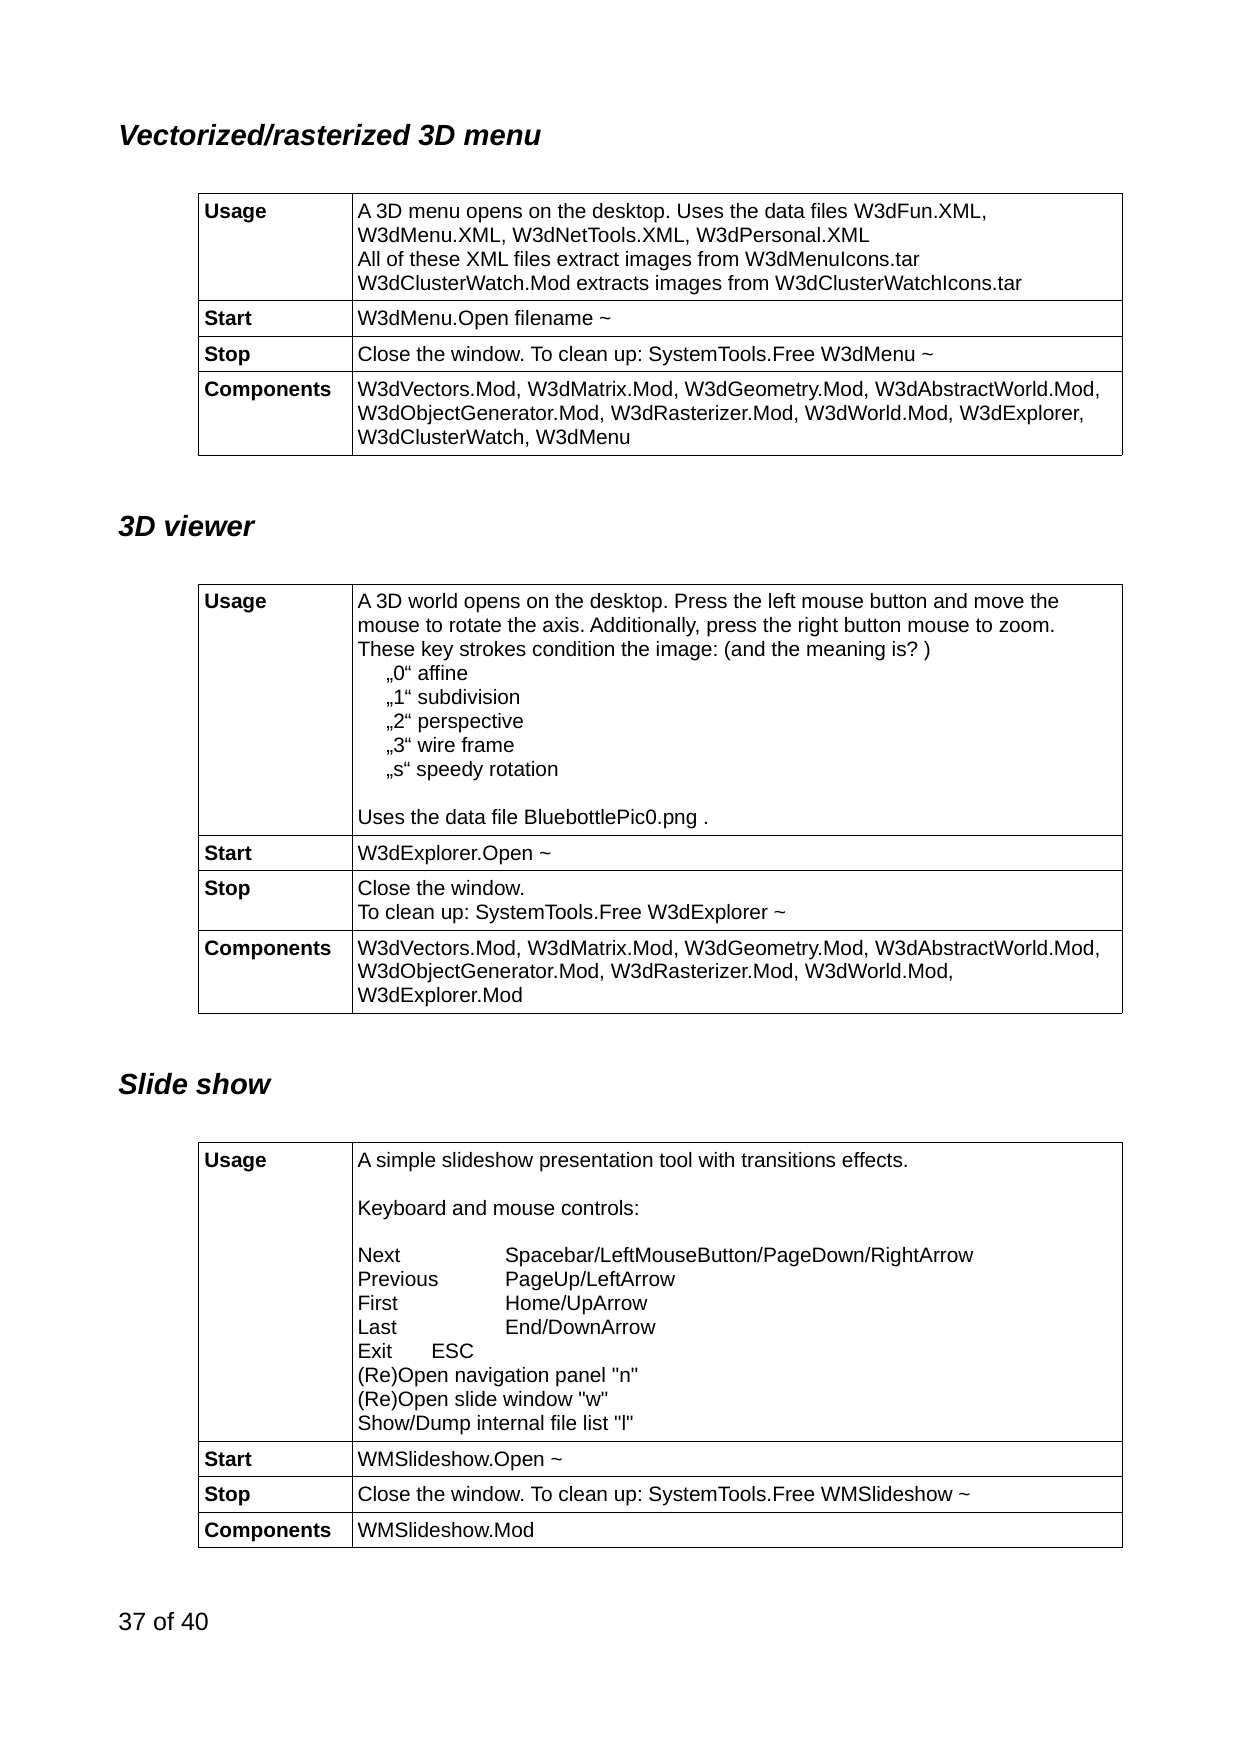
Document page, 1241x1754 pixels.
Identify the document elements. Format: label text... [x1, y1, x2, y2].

subtitle Slide show [118, 1067, 1122, 1100]
table_cell Start [199, 301, 352, 336]
table_cell W3dVectors.Mod, W3dMatrix.Mod, W3dGeometry.Mod, W3dAbstractWorld.Mod, W3dObjectGenerator.Mod, W3dRasterizer.Mod, W3dWorld.Mod, W3dExplorer.Mod [353, 931, 1122, 1013]
table_cell Close the window. To clean up: SystemTools.Free W3dExplorer ~ [353, 871, 1122, 929]
table_cell Components [199, 372, 352, 455]
table_header A simple slideshow presentation tool with transitions effects. Keyboard and mouse controls: Next Spacebar/LeftMouseButton/PageDown/RightArrow Previous PageUp/LeftArrow First Home/UpArrow Last End/DownArrow Exit ESC (Re)Open navigation panel "n" (Re)Open slide window "w" Show/Dump internal file list "l" [353, 1143, 1122, 1441]
table_cell Stop [199, 871, 352, 929]
subtitle Vectorized/rasterized 3D menu [118, 118, 1122, 152]
table_cell Start [199, 836, 352, 870]
table_cell Components [199, 1513, 352, 1547]
table_cell W3dMenu.Open filename ~ [353, 301, 1122, 336]
subtitle 3D viewer [118, 509, 1122, 542]
table_header A 3D menu opens on the desktop. Uses the data files W3dFun.XML, W3dMenu.XML, W3dNetTools.XML, W3dPersonal.XML All of these XML files extract images from W3dMenuIcons.tar W3dClusterWatch.Mod extracts images from W3dClusterWatchIcons.tar [353, 194, 1122, 300]
table_cell Components [199, 931, 352, 1013]
table_cell Stop [199, 1477, 352, 1512]
table_cell Close the window. To clean up: SystemTools.Free WMSlideshow ~ [353, 1477, 1122, 1512]
table_header Usage [199, 1143, 352, 1441]
table_cell WMSlideshow.Mod [353, 1513, 1122, 1547]
table_cell WMSlideshow.Open ~ [353, 1442, 1122, 1476]
table_header Usage [199, 194, 352, 300]
table_cell W3dVectors.Mod, W3dMatrix.Mod, W3dGeometry.Mod, W3dAbstractWorld.Mod, W3dObjectGenerator.Mod, W3dRasterizer.Mod, W3dWorld.Mod, W3dExplorer, W3dClusterWatch, W3dMenu [353, 372, 1122, 455]
table_cell Stop [199, 337, 352, 371]
table_cell Close the window. To clean up: SystemTools.Free W3dMenu ~ [353, 337, 1122, 371]
table_header A 3D world opens on the desktop. Press the left mouse button and move the mouse to rotate the axis. Additionally, press the right button mouse to zoom. These key strokes condition the image: (and the meaning is? ) „0“ affine „1“ subdivision „2“ perspective „3“ wire frame „s“ speedy rotation Uses the data file BluebottlePic0.png . [353, 585, 1122, 834]
table_header Usage [199, 585, 352, 834]
table_cell Start [199, 1442, 352, 1476]
table_cell W3dExplorer.Open ~ [353, 836, 1122, 870]
